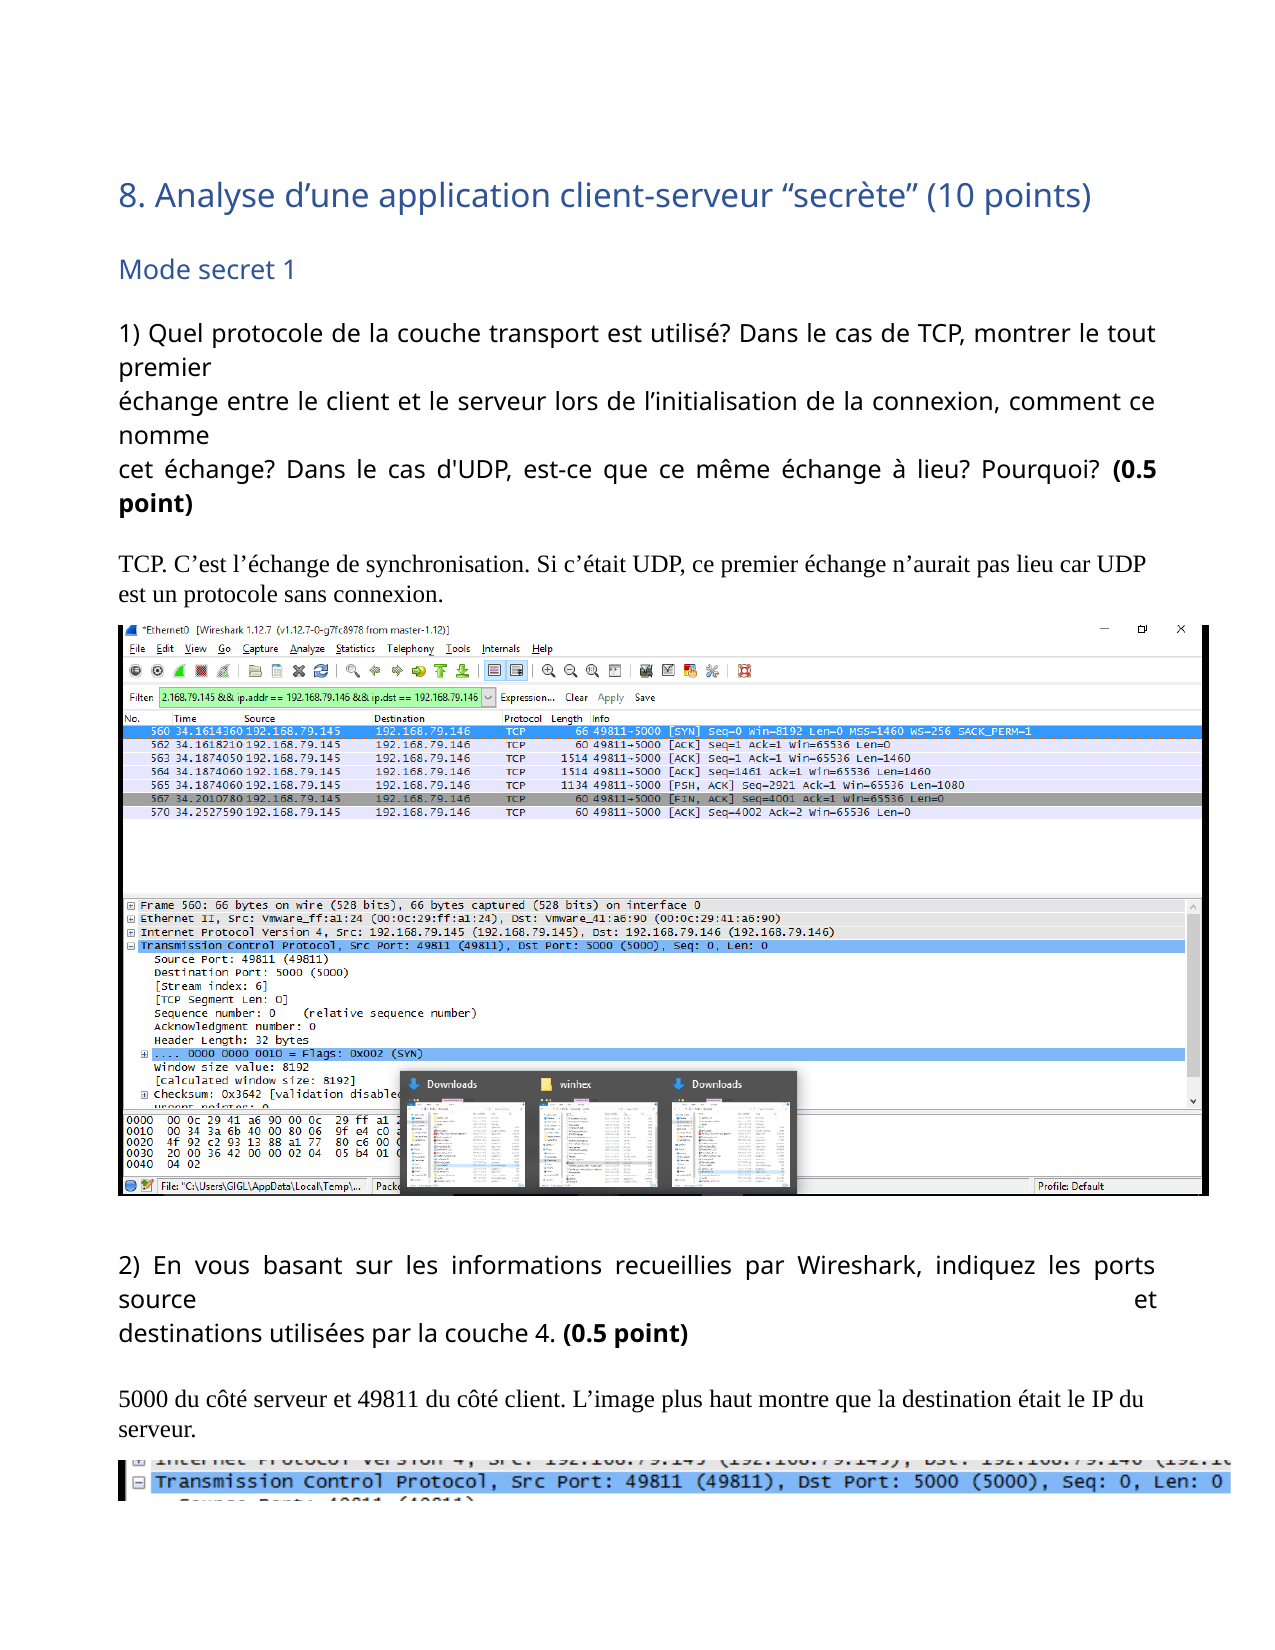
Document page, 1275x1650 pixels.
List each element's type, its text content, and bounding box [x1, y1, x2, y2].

subtitle Mode secret 1 [118, 250, 1157, 287]
subtitle 8. Analyse d’une application client-serveur “secrète” (10 points) [118, 172, 1157, 217]
text TCP. C’est l’échange de synchronisation. Si c’était UDP, ce premier échange n’aurait pas lieu car UDP est un protocole sans connexion. [118, 549, 1157, 608]
text 5000 du côté serveur et 49811 du côté client. L’image plus haut montre que la destination était le IP du serveur. [118, 1384, 1157, 1443]
text 2) En vous basant sur les informations recueillies par Wireshark, indiquez les ports source et destinations utilisées par la couche 4. (0.5 point) [118, 1213, 1157, 1350]
text 1) Quel protocole de la couche transport est utilisé? Dans le cas de TCP, montrer le tout premier échange entre le client et le serveur lors de l’initialisation de la connexion, comment ce nomme cet échange? Dans le cas d'UDP, est-ce que ce même échange à lieu? Pourquoi? (0.5 point) [118, 316, 1157, 520]
